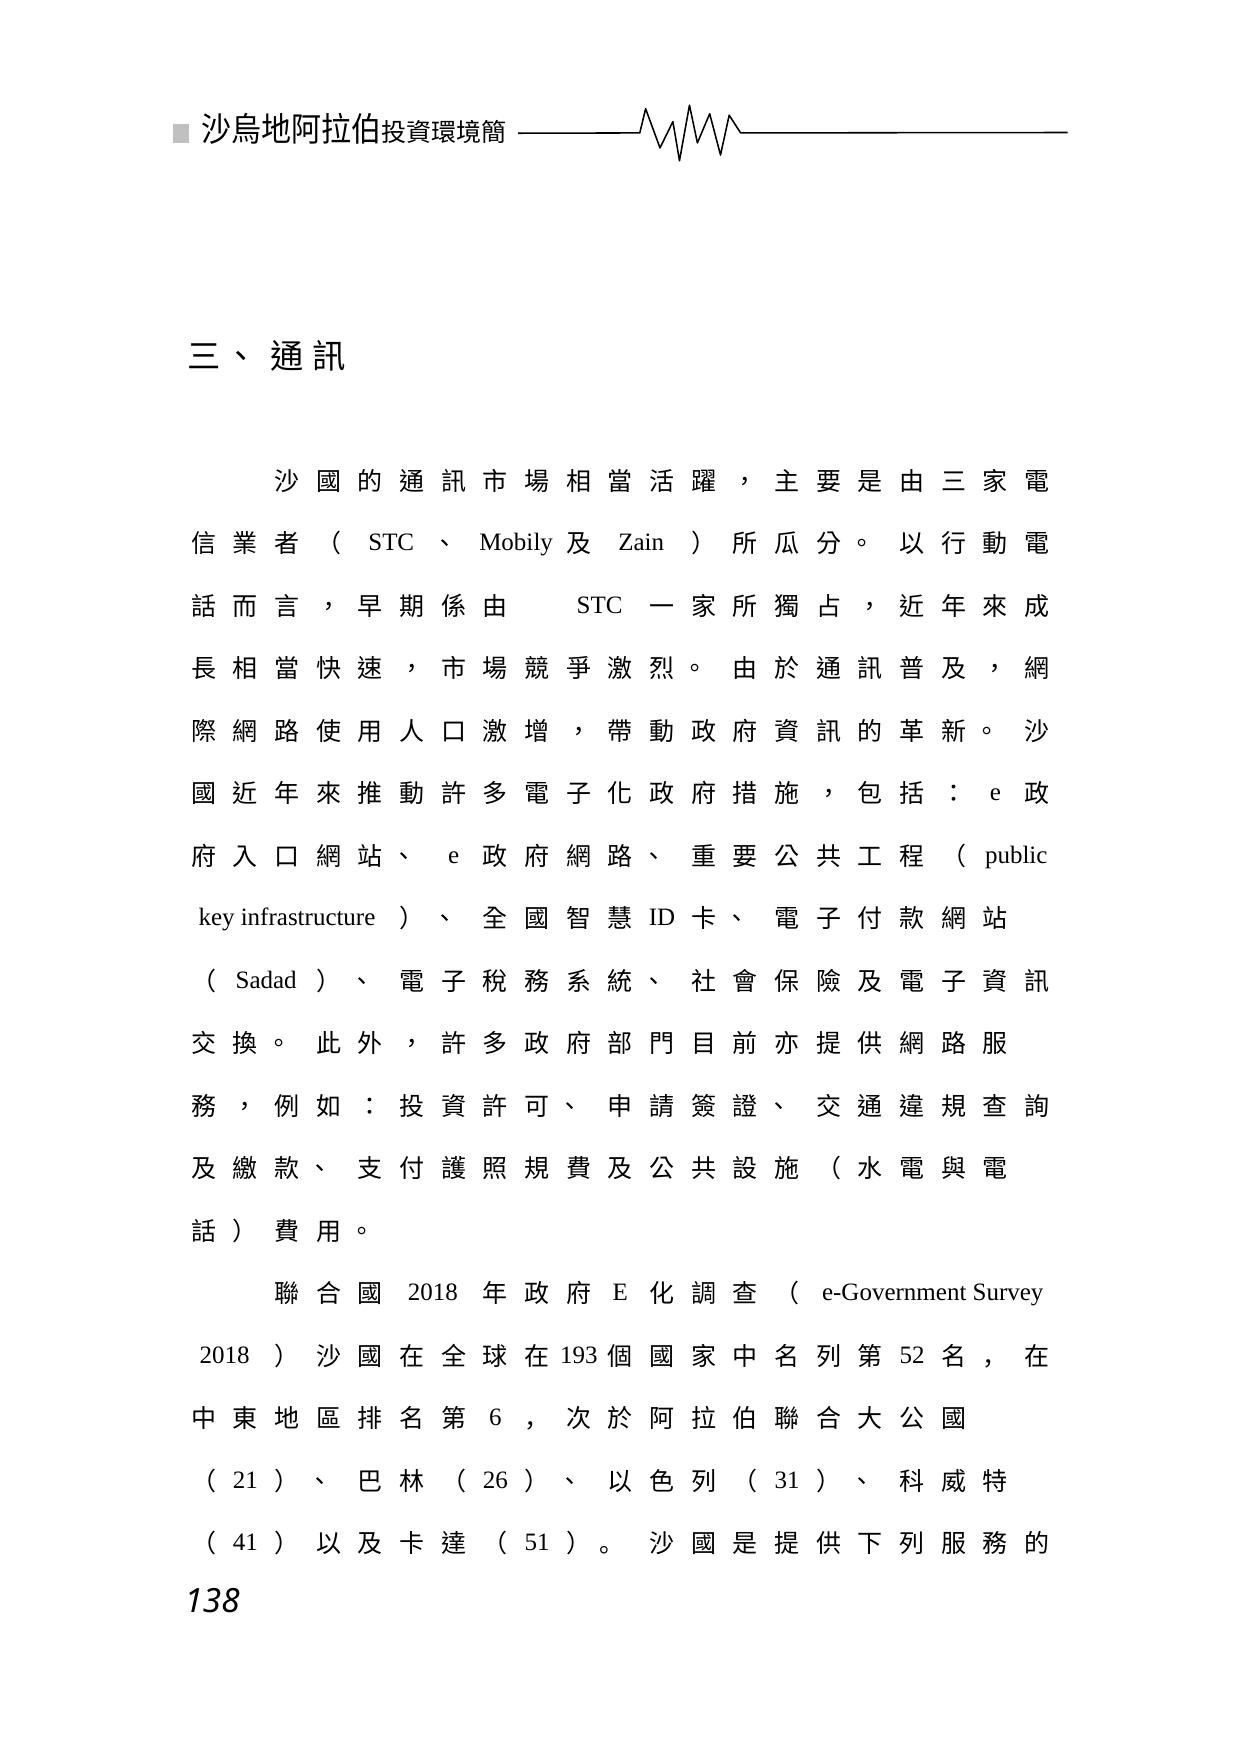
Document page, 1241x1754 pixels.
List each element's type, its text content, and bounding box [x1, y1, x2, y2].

text 三、通訊 [183, 313, 1058, 375]
text 聯合國2018年政府E化調查（e-Government Survey 2018）沙國在全球在193個國家中名列第52名，在中東地區排名第6，次於阿拉伯聯合大公國（21）、巴林（26）、以色列（31）、科威特（41）以及卡達（51）。沙國是提供下列服務的 [183, 1250, 1058, 1563]
text 沙國的通訊市場相當活躍，主要是由三家電信業者（STC、Mobily及Zain）所瓜分。以行動電話而言，早期係由 STC一家所獨占，近年來成長相當快速，市場競爭激烈。由於通訊普及，網際網路使用人口激增，帶動政府資訊的革新。沙國近年來推動許多電子化政府措施，包括：e政府入口網站、e政府網路、重要公共工程（public key infrastructure）、全國智慧ID卡、電子付款網站（Sadad）、電子稅務系統、社會保險及電子資訊交換。此外，許多政府部門目前亦提供網路服務，例如：投資許可、申請簽證、交通違規查詢及繳款、支付護照規費及公共設施（水電與電話）費用。 [183, 438, 1058, 1250]
